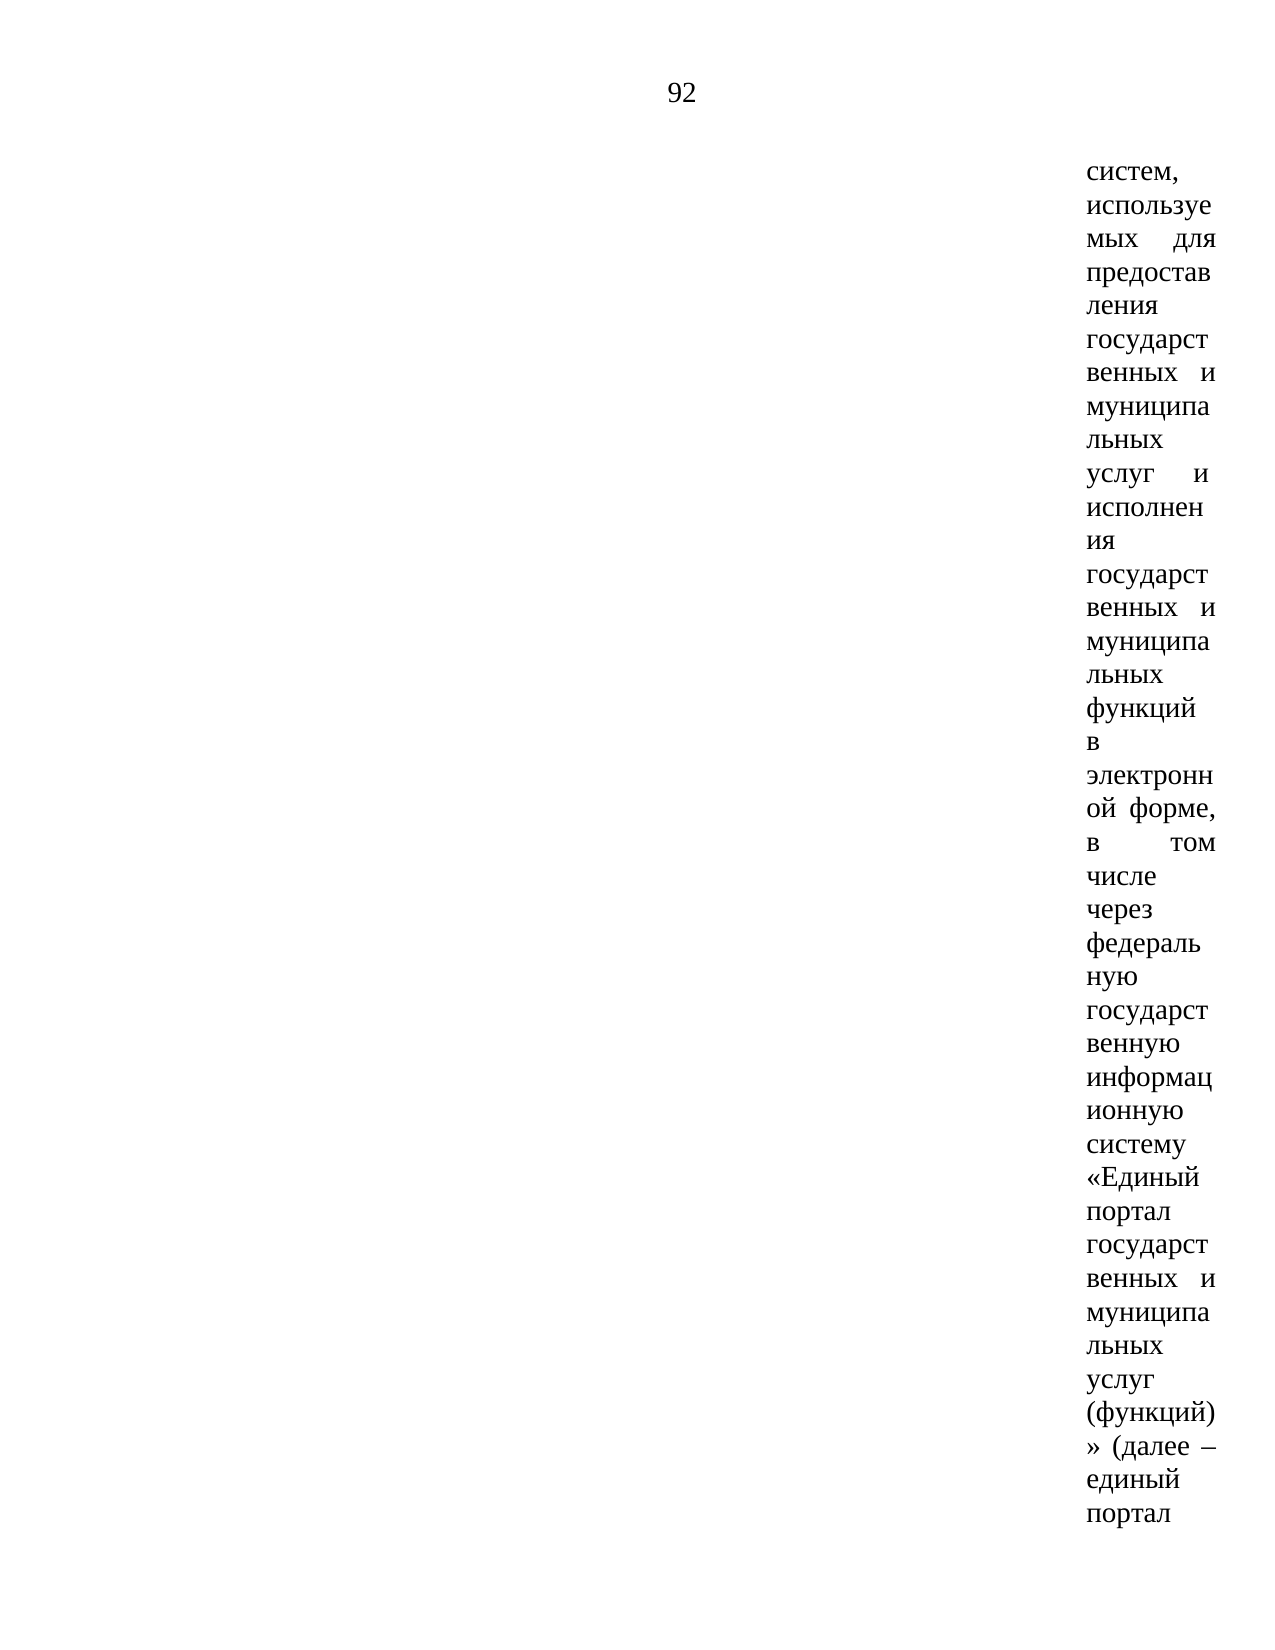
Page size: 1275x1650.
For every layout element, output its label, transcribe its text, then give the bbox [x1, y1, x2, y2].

list систем, используемых для предоставления государственных и муниципальных услуг и исполнения государственных и муниципальных функций в электронной форме, в том числе через федеральную государственную информационную систему «Единый портал государственных и муниципальных услуг (функций)» (далее – единый портал [1048, 153, 1216, 1528]
